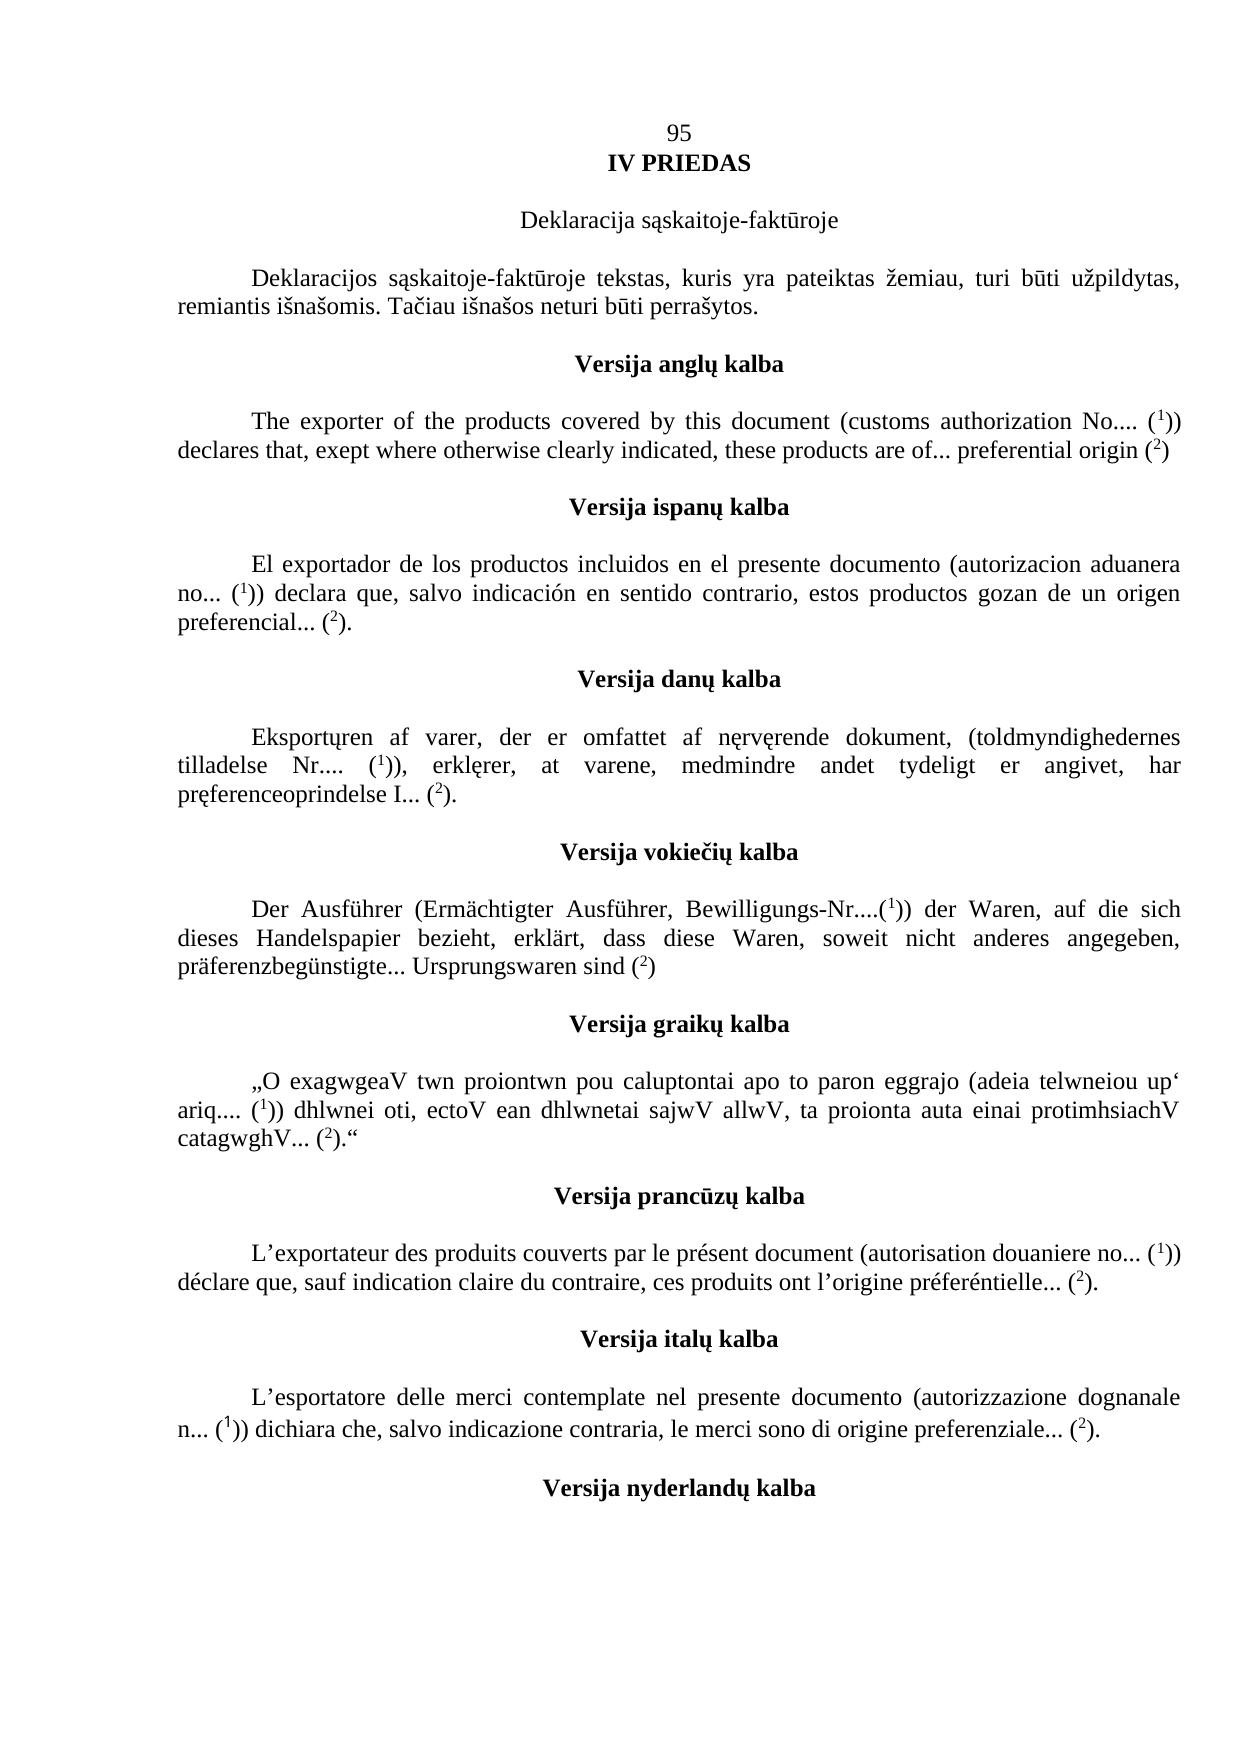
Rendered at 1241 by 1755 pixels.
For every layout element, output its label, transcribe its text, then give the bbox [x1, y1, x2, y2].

text L’exportateur des produits couverts par le présent document (autorisation douaniere no... (1)) déclare que, sauf indication claire du contraire, ces produits ont l’origine préferéntielle... (2). [177, 1238, 1181, 1296]
text Versija danų kalba [177, 664, 1181, 693]
text Versija anglų kalba [177, 349, 1181, 378]
text The exporter of the products covered by this document (customs authorization No.... (1)) declares that, exept where otherwise clearly indicated, these products are of... preferential origin (2) [177, 406, 1181, 463]
text El exportador de los productos incluidos en el presente documento (autorizacion aduanera no... (1)) declara que, salvo indicación en sentido contrario, estos productos gozan de un origen preferencial... (2). [177, 549, 1181, 636]
text Der Ausführer (Ermächtigter Ausführer, Bewilligungs-Nr....(1)) der Waren, auf die sich dieses Handelspapier bezieht, erklärt, dass diese Waren, soweit nicht anderes angegeben, präferenzbegünstigte... Ursprungswaren sind (2) [177, 894, 1181, 980]
text Versija ispanų kalba [177, 492, 1181, 521]
text L’esportatore delle merci contemplate nel presente documento (autorizzazione dognanale n... (1)) dichiara che, salvo indicazione contraria, le merci sono di origine preferenziale... (2). [177, 1382, 1181, 1444]
text „O exagwgeaV twn proiontwn pou caluptontai apo to paron eggrajo (adeia telwneiou up‘ ariq.... (1)) dhlwnei oti, ectoV ean dhlwnetai sajwV allwV, ta proionta auta einai protimhsiachV catagwghV... (2).“ [177, 1066, 1181, 1152]
text Versija italų kalba [177, 1324, 1181, 1353]
text Versija vokiečių kalba [177, 837, 1181, 865]
text Deklaracija sąskaitoje-faktūroje [177, 205, 1181, 234]
text Versija graikų kalba [177, 1009, 1181, 1038]
text IV PRIEDAS [177, 148, 1181, 176]
text Versija prancūzų kalba [177, 1181, 1181, 1210]
text Eksportųren af varer, der er omfattet af nęrvęrende dokument, (toldmyndighedernes tilladelse Nr.... (1)), erklęrer, at varene, medmindre andet tydeligt er angivet, har pręferenceoprindelse I... (2). [177, 722, 1181, 808]
text Deklaracijos sąskaitoje-faktūroje tekstas, kuris yra pateiktas žemiau, turi būti užpildytas, remiantis išnašomis. Tačiau išnašos neturi būti perrašytos. [177, 263, 1181, 320]
text Versija nyderlandų kalba [177, 1473, 1181, 1502]
